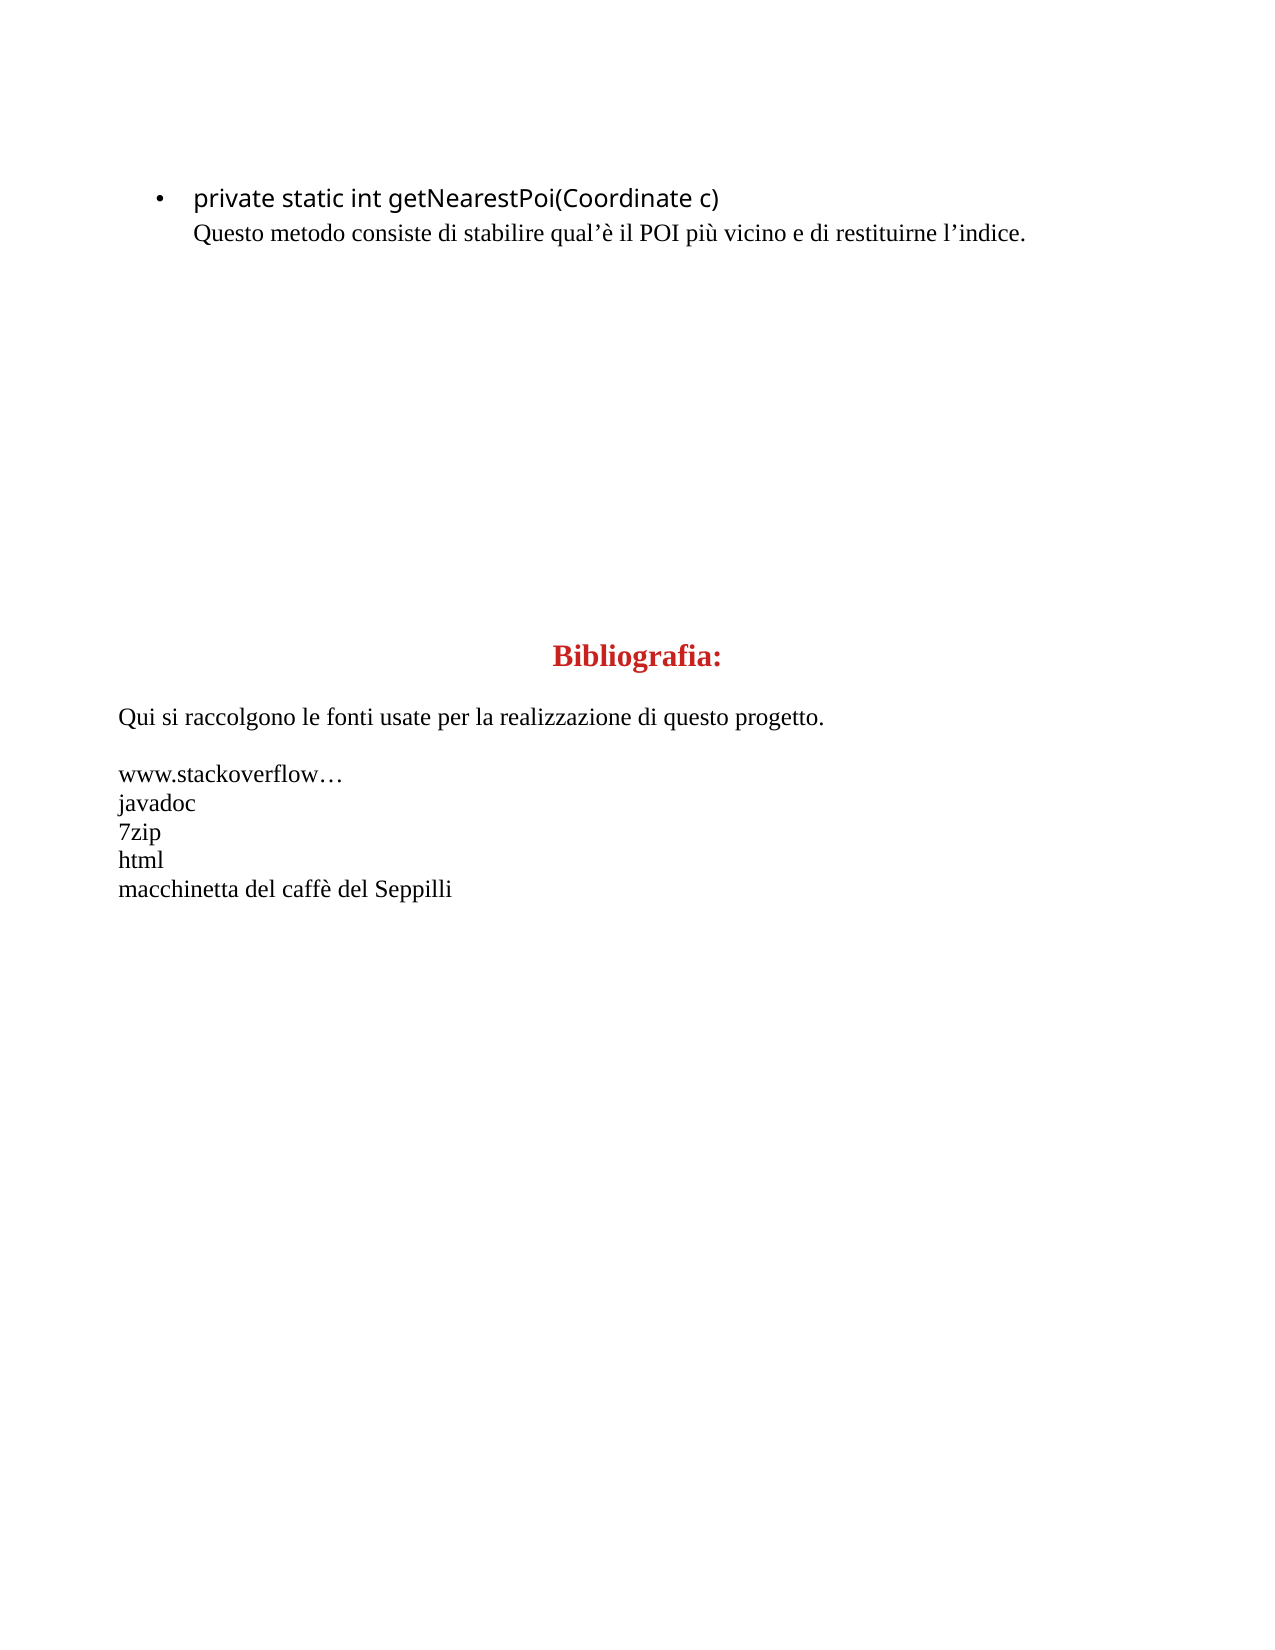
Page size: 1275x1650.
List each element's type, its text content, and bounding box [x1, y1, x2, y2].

text javadoc [118, 788, 1157, 817]
list private static int getNearestPoi(Coordinate c) [156, 181, 1157, 215]
text Bibliografia: [118, 637, 1157, 673]
text html [118, 846, 1157, 874]
text Questo metodo consiste di stabilire qual’è il POI più vicino e di restituirne l’indice. [118, 215, 1157, 249]
text 7zip [118, 817, 1157, 846]
text macchinetta del caffè del Seppilli [118, 874, 1157, 903]
text Qui si raccolgono le fonti usate per la realizzazione di questo progetto. [118, 702, 1157, 731]
text www.stackoverflow… [118, 759, 1157, 788]
